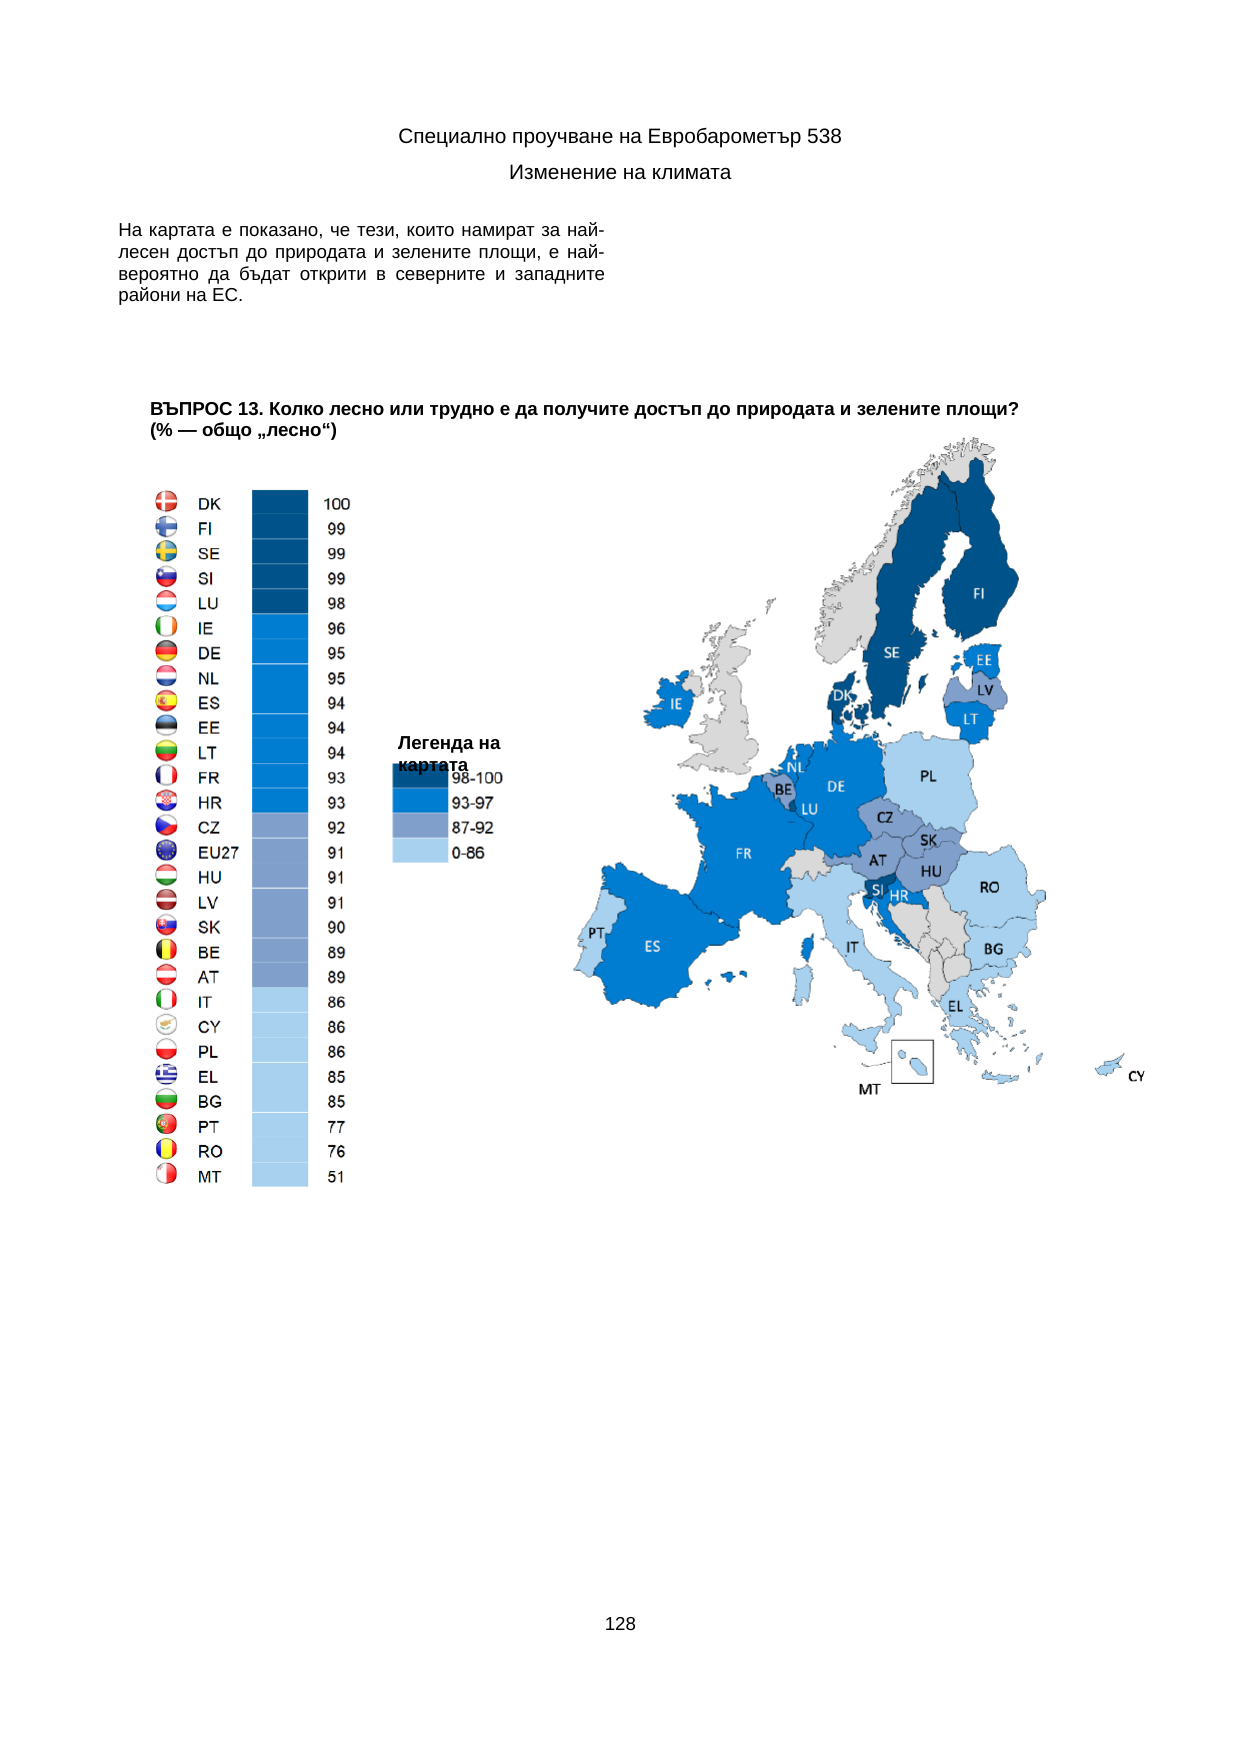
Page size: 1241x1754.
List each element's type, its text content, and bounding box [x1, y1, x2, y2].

picture [118, 422, 1153, 1192]
text На картата е показано, че тези, които намират за най-лесен достъп до природата и зелените площи, е най-вероятно да бъдат открити в северните и западните райони на ЕС. [118, 219, 605, 306]
